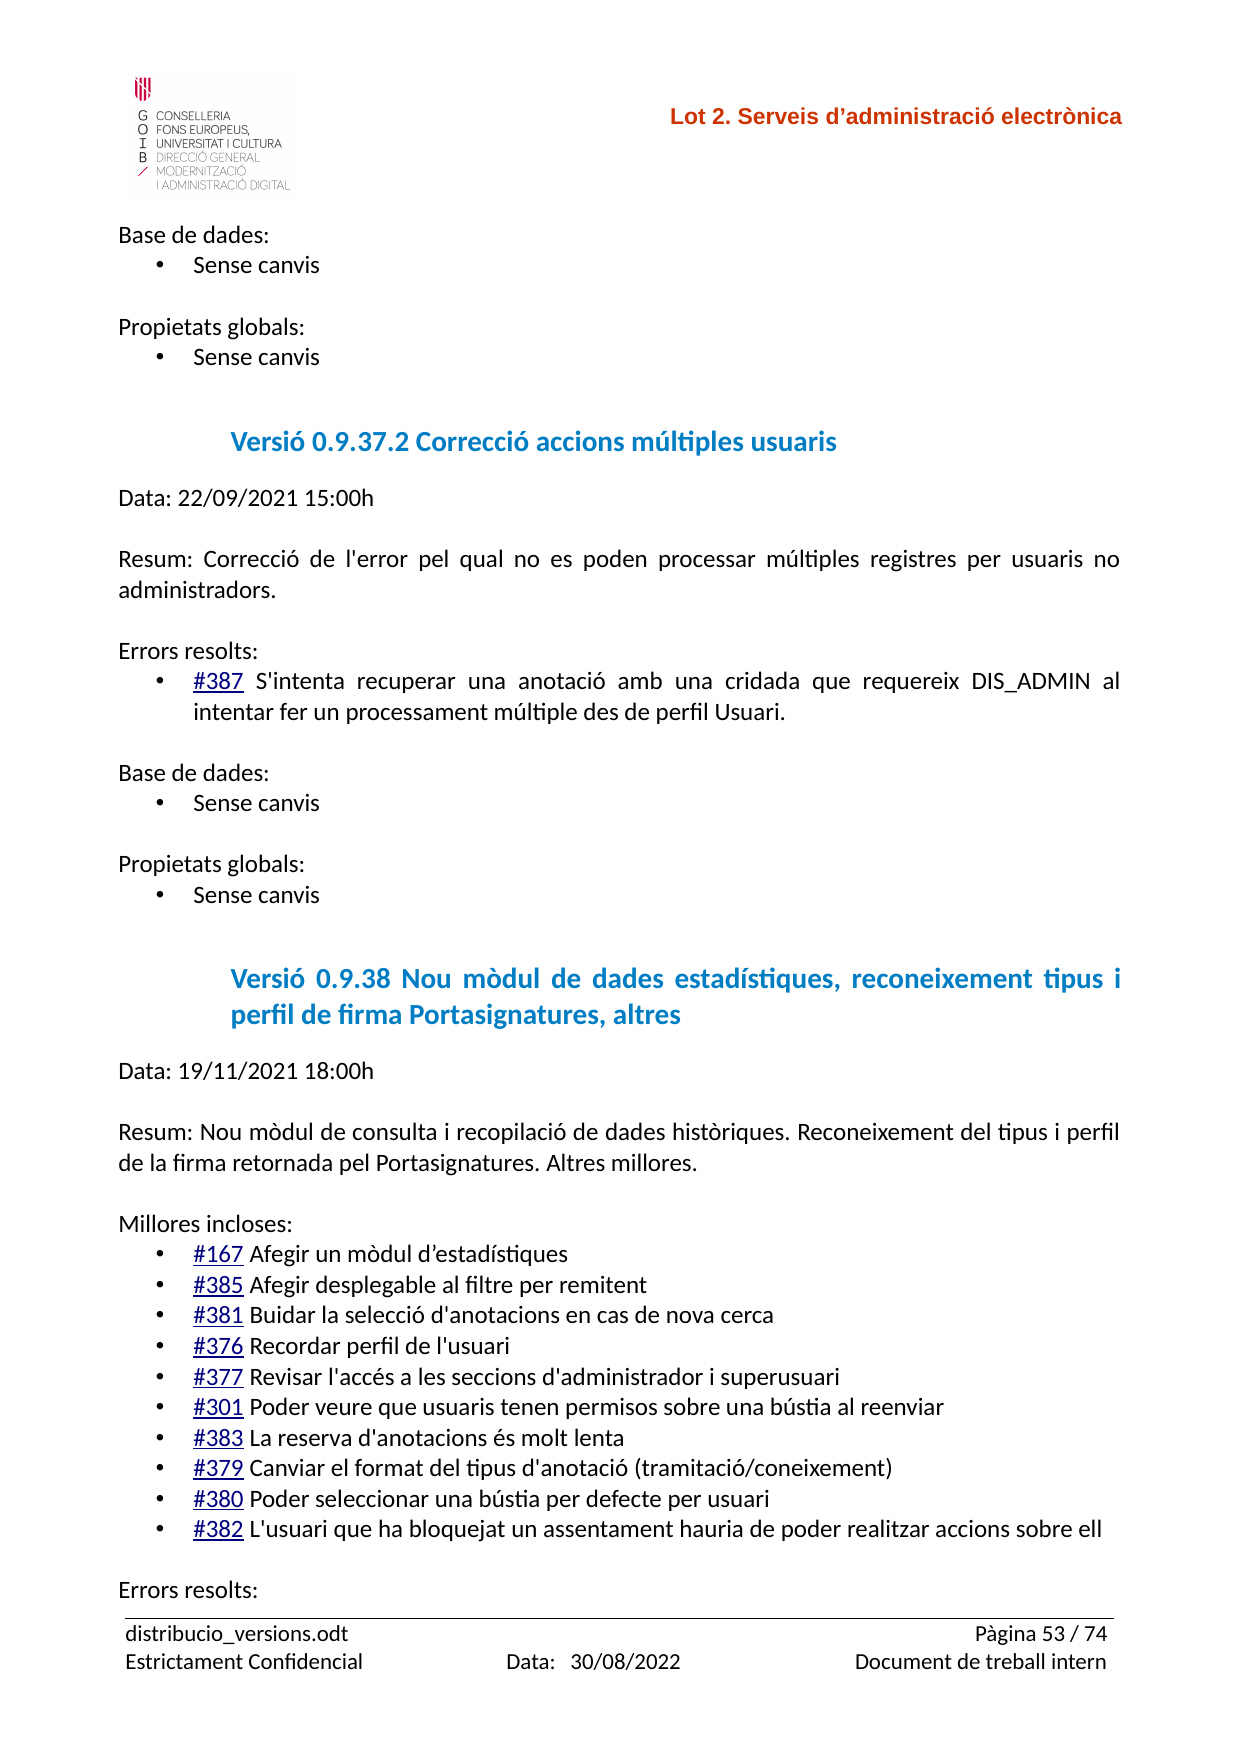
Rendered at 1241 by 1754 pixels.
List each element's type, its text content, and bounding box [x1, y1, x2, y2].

subtitle Versió 0.9.37.2 Correcció accions múltiples usuaris [153, 423, 1122, 458]
list Sense canvis [156, 879, 1122, 909]
text Resum: Nou mòdul de consulta i recopilació de dades històriques. Reconeixement del tipus i perfil de la firma retornada pel Portasignatures. Altres millores. [118, 1117, 1122, 1178]
text Base de dades: [118, 219, 1122, 250]
list Sense canvis [156, 250, 1122, 280]
text Base de dades: [118, 757, 1122, 787]
text Data: 22/09/2021 15:00h [118, 482, 1122, 513]
list #377 Revisar l'accés a les seccions d'administrador i superusuari [156, 1361, 1122, 1391]
text Errors resolts: [118, 1574, 1122, 1605]
list #385 Afegir desplegable al filtre per remitent [156, 1269, 1122, 1300]
list #382 L'usuari que ha bloquejat un assentament hauria de poder realitzar accions sobre ell [156, 1513, 1122, 1544]
text Propietats globals: [118, 311, 1122, 341]
text Errors resolts: [118, 635, 1122, 665]
text Millores incloses: [118, 1208, 1122, 1239]
list #387 S'intenta recuperar una anotació amb una cridada que requereix DIS_ADMIN al intentar fer un processament múltiple des de perfil Usuari. [156, 665, 1122, 726]
text Resum: Correcció de l'error pel qual no es poden processar múltiples registres per usuaris no administradors. [118, 543, 1122, 604]
list Sense canvis [156, 341, 1122, 372]
list #167 Afegir un mòdul d’estadístiques [156, 1239, 1122, 1269]
text Data: 19/11/2021 18:00h [118, 1056, 1122, 1086]
list #380 Poder seleccionar una bústia per defecte per usuari [156, 1483, 1122, 1513]
list #301 Poder veure que usuaris tenen permisos sobre una bústia al reenviar [156, 1391, 1122, 1422]
list #376 Recordar perfil de l'usuari [156, 1330, 1122, 1361]
picture [126, 70, 299, 197]
text Propietats globals: [118, 848, 1122, 879]
list Sense canvis [156, 787, 1122, 818]
list #379 Canviar el format del tipus d'anotació (tramitació/coneixement) [156, 1452, 1122, 1483]
list #381 Buidar la selecció d'anotacions en cas de nova cerca [156, 1300, 1122, 1330]
subtitle Versió 0.9.38 Nou mòdul de dades estadístiques, reconeixement tipus i perfil de firma Portasignatures, altres [153, 961, 1122, 1032]
list #383 La reserva d'anotacions és molt lenta [156, 1422, 1122, 1452]
